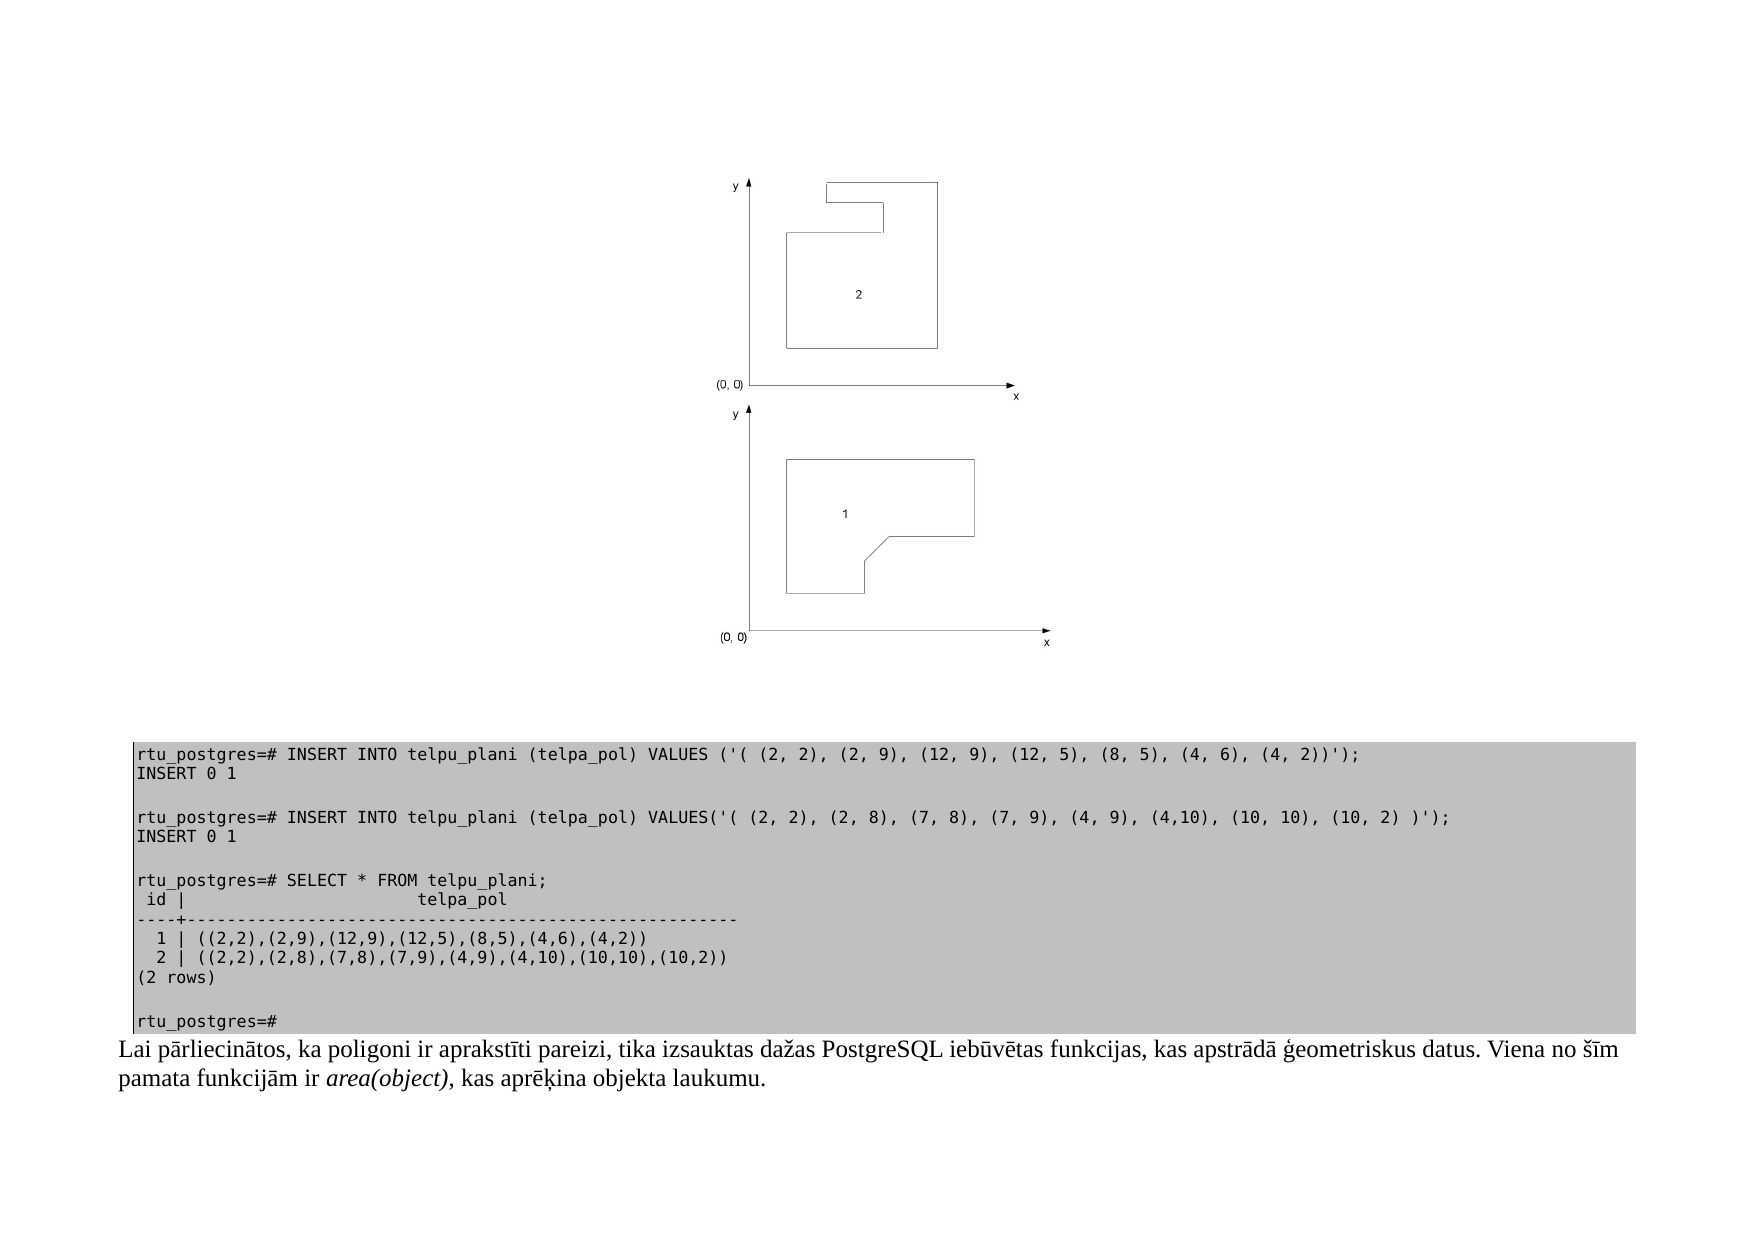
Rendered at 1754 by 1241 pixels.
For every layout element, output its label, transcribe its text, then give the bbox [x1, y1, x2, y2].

text 1 | ((2,2),(2,9),(12,9),(12,5),(8,5),(4,6),(4,2)) [134, 929, 1636, 948]
text rtu_postgres=# [134, 1011, 1636, 1034]
text id | telpa_pol [134, 890, 1636, 910]
text rtu_postgres=# SELECT * FROM telpu_plani; [134, 871, 1636, 890]
picture [673, 159, 1080, 686]
text INSERT 0 1 [134, 764, 1636, 784]
text ----+------------------------------------------------------- [134, 910, 1636, 929]
text INSERT 0 1 [134, 827, 1636, 847]
text 2 | ((2,2),(2,8),(7,8),(7,9),(4,9),(4,10),(10,10),(10,2)) [134, 948, 1636, 968]
text (2 rows) [134, 968, 1636, 987]
text Lai pārliecinātos, ka poligoni ir aprakstīti pareizi, tika izsauktas dažas PostgreSQL iebūvētas funkcijas, kas apstrādā ģeometriskus datus. Viena no šīm pamata funkcijām ir area(object), kas aprēķina objekta laukumu. [118, 1034, 1636, 1091]
text rtu_postgres=# INSERT INTO telpu_plani (telpa_pol) VALUES('( (2, 2), (2, 8), (7, 8), (7, 9), (4, 9), (4,10), (10, 10), (10, 2) )'); [134, 808, 1636, 827]
text rtu_postgres=# INSERT INTO telpu_plani (telpa_pol) VALUES ('( (2, 2), (2, 9), (12, 9), (12, 5), (8, 5), (4, 6), (4, 2))'); [134, 742, 1636, 764]
